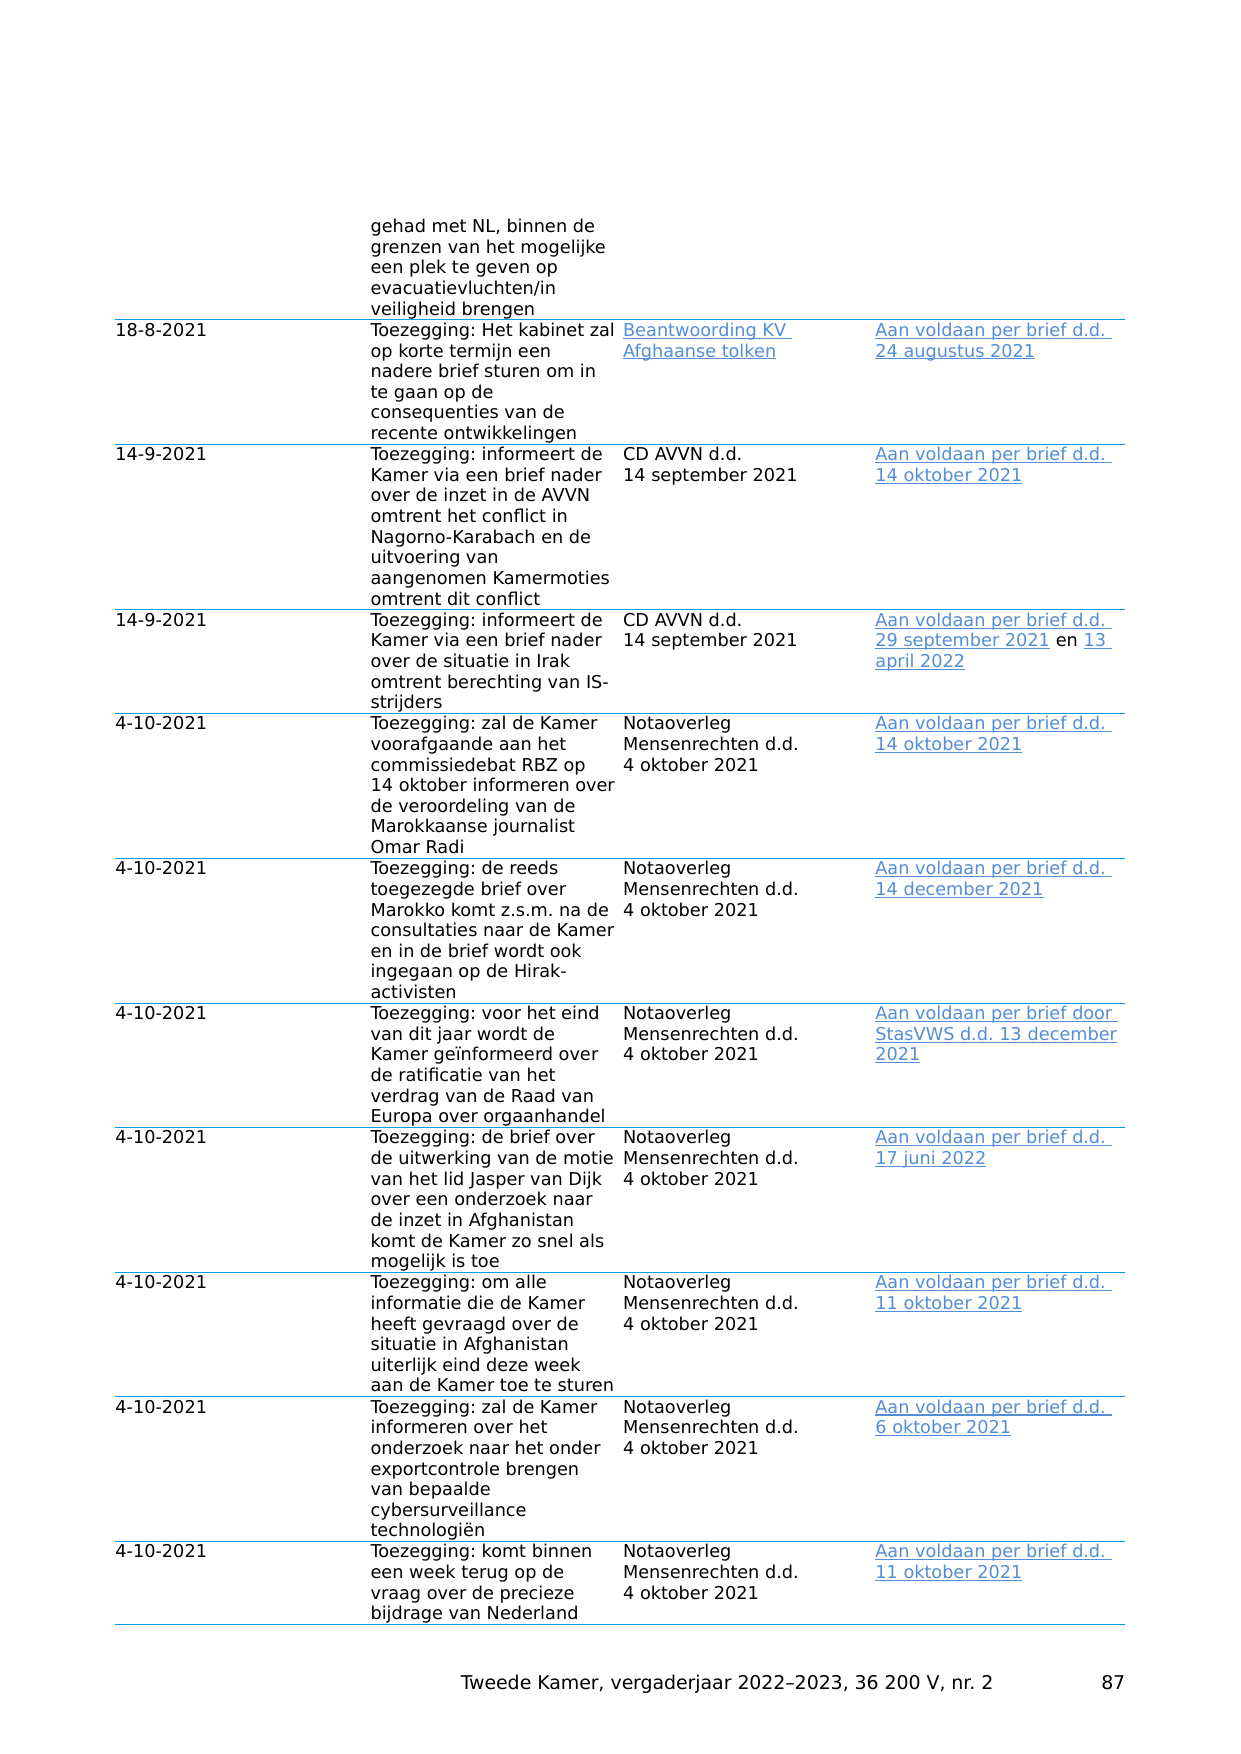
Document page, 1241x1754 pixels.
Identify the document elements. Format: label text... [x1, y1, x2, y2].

table_cell Aan voldaan per brief d.d. 11 oktober 2021 [872, 1273, 1125, 1396]
table_cell Notaoverleg Mensenrechten d.d. 4 oktober 2021 [620, 859, 872, 1003]
table_cell [115, 216, 367, 319]
table_cell Notaoverleg Mensenrechten d.d. 4 oktober 2021 [620, 1397, 872, 1541]
table_cell 4-10-2021 [115, 1542, 367, 1624]
table_cell [872, 216, 1125, 319]
table_cell 18-8-2021 [115, 320, 367, 444]
table_cell Aan voldaan per brief d.d. 24 augustus 2021 [872, 320, 1125, 444]
table_cell 4-10-2021 [115, 1273, 367, 1396]
table_cell CD AVVN d.d. 14 september 2021 [620, 445, 872, 609]
table_cell 4-10-2021 [115, 859, 367, 1003]
table_cell Notaoverleg Mensenrechten d.d. 4 oktober 2021 [620, 714, 872, 858]
table_cell Aan voldaan per brief d.d. 14 oktober 2021 [872, 714, 1125, 858]
table_cell Toezegging: Het kabinet zal op korte termijn een nadere brief sturen om in te gaan op de consequenties van de recente ontwikkelingen [368, 320, 620, 444]
table_cell CD AVVN d.d. 14 september 2021 [620, 610, 872, 713]
table_cell Toezegging: komt binnen een week terug op de vraag over de precieze bijdrage van Nederland [368, 1542, 620, 1624]
table_cell Toezegging: informeert de Kamer via een brief nader over de situatie in Irak omtrent berechting van IS-strijders [368, 610, 620, 713]
table_cell Toezegging: voor het eind van dit jaar wordt de Kamer geïnformeerd over de ratificatie van het verdrag van de Raad van Europa over orgaanhandel [368, 1004, 620, 1127]
table_cell Toezegging: de reeds toegezegde brief over Marokko komt z.s.m. na de consultaties naar de Kamer en in de brief wordt ook ingegaan op de Hirak-activisten [368, 859, 620, 1003]
table_cell Notaoverleg Mensenrechten d.d. 4 oktober 2021 [620, 1128, 872, 1272]
table_cell 4-10-2021 [115, 1397, 367, 1541]
table_cell Aan voldaan per brief d.d. 6 oktober 2021 [872, 1397, 1125, 1541]
table_cell Aan voldaan per brief d.d. 14 december 2021 [872, 859, 1125, 1003]
table_cell Aan voldaan per brief d.d. 17 juni 2022 [872, 1128, 1125, 1272]
table_cell Aan voldaan per brief d.d. 11 oktober 2021 [872, 1542, 1125, 1624]
table_cell [620, 216, 872, 319]
table_cell Toezegging: de brief over de uitwerking van de motie van het lid Jasper van Dijk over een onderzoek naar de inzet in Afghanistan komt de Kamer zo snel als mogelijk is toe [368, 1128, 620, 1272]
table_header Tabel 31 Door bewindslieden gedane toezeggingen, parlementaire jaar 2021-2022 [115, 191, 1125, 216]
table_cell 4-10-2021 [115, 1128, 367, 1272]
table_cell 4-10-2021 [115, 714, 367, 858]
table_cell 4-10-2021 [115, 1004, 367, 1127]
table_cell Aan voldaan per brief d.d. 14 oktober 2021 [872, 445, 1125, 609]
table_cell Toezegging: zal de Kamer informeren over het onderzoek naar het onder exportcontrole brengen van bepaalde cybersurveillance technologiën [368, 1397, 620, 1541]
table_cell Toezegging: zal de Kamer voorafgaande aan het commissiedebat RBZ op 14 oktober informeren over de veroordeling van de Marokkaanse journalist Omar Radi [368, 714, 620, 858]
table_cell Aan voldaan per brief d.d. 29 september 2021 en 13 april 2022 [872, 610, 1125, 713]
table_cell Notaoverleg Mensenrechten d.d. 4 oktober 2021 [620, 1273, 872, 1396]
table_cell 14-9-2021 [115, 610, 367, 713]
table_cell gehad met NL, binnen de grenzen van het mogelijke een plek te geven op evacuatievluchten/in veiligheid brengen [368, 216, 620, 319]
table_cell Aan voldaan per brief door StasVWS d.d. 13 december 2021 [872, 1004, 1125, 1127]
table_cell Notaoverleg Mensenrechten d.d. 4 oktober 2021 [620, 1542, 872, 1624]
table_cell Notaoverleg Mensenrechten d.d. 4 oktober 2021 [620, 1004, 872, 1127]
table_cell 14-9-2021 [115, 445, 367, 609]
table_cell Toezegging: informeert de Kamer via een brief nader over de inzet in de AVVN omtrent het conflict in Nagorno-Karabach en de uitvoering van aangenomen Kamermoties omtrent dit conflict [368, 445, 620, 609]
table_cell Toezegging: om alle informatie die de Kamer heeft gevraagd over de situatie in Afghanistan uiterlijk eind deze week aan de Kamer toe te sturen [368, 1273, 620, 1396]
table_cell Beantwoording KV Afghaanse tolken [620, 320, 872, 444]
